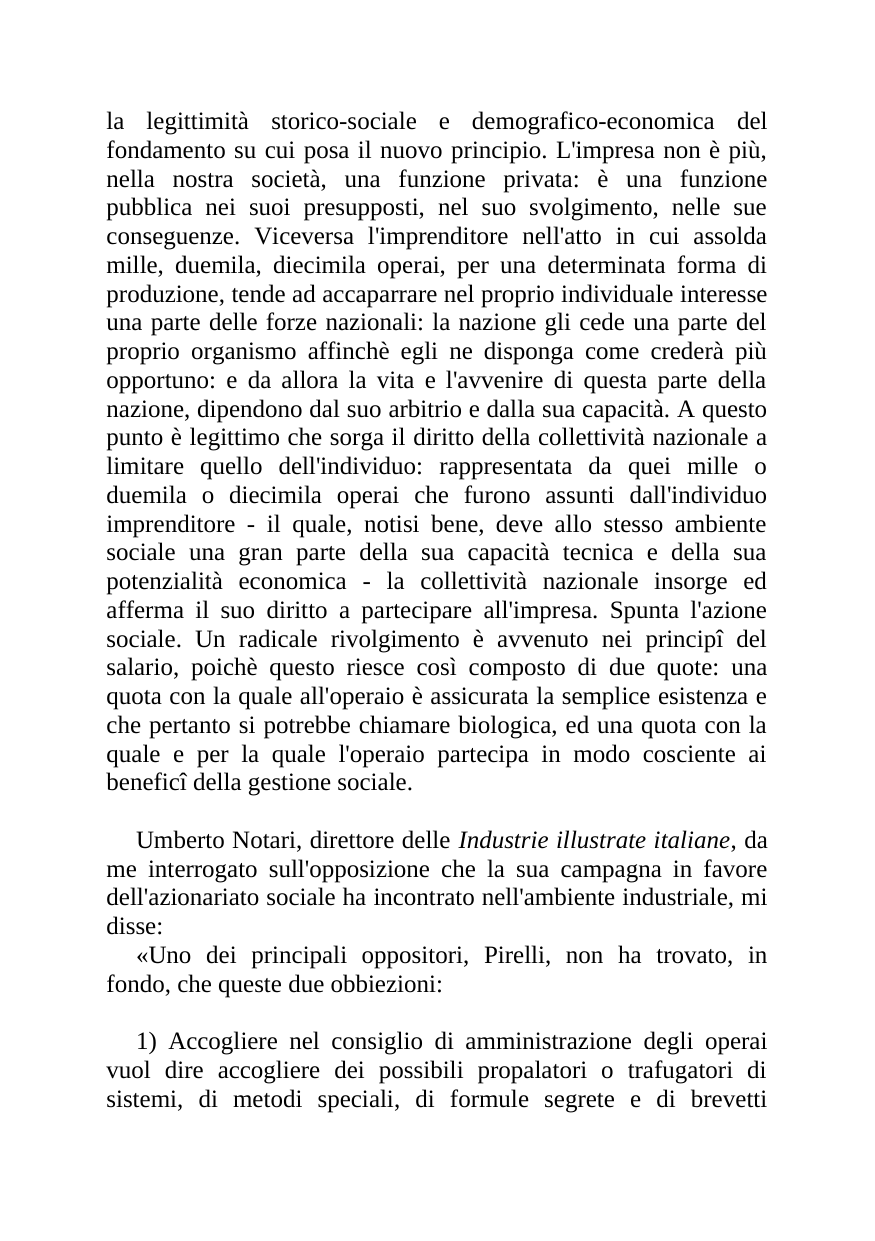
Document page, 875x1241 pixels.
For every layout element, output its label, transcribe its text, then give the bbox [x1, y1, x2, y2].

text «Uno dei principali oppositori, Pirelli, non ha trovato, in fondo, che queste due obbiezioni: [106, 940, 768, 997]
text 1) Accogliere nel consiglio di amministrazione degli operai vuol dire accogliere dei possibili propalatori o trafugatori di sistemi, di metodi speciali, di formule segrete e di brevetti [106, 1026, 768, 1112]
text la legittimità storico-sociale e demografico-economica del fondamento su cui posa il nuovo principio. L'impresa non è più, nella nostra società, una funzione privata: è una funzione pubblica nei suoi presupposti, nel suo svolgimento, nelle sue conseguenze. Viceversa l'imprenditore nell'atto in cui assolda mille, duemila, diecimila operai, per una determinata forma di produzione, tende ad accaparrare nel proprio individuale interesse una parte delle forze nazionali: la nazione gli cede una parte del proprio organismo affinchè egli ne disponga come crederà più opportuno: e da allora la vita e l'avvenire di questa parte della nazione, dipendono dal suo arbitrio e dalla sua capacità. A questo punto è legittimo che sorga il diritto della collettività nazionale a limitare quello dell'individuo: rappresentata da quei mille o duemila o diecimila operai che furono assunti dall'individuo imprenditore - il quale, notisi bene, deve allo stesso ambiente sociale una gran parte della sua capacità tecnica e della sua potenzialità economica - la collettività nazionale insorge ed afferma il suo diritto a partecipare all'impresa. Spunta l'azione sociale. Un radicale rivolgimento è avvenuto nei principî del salario, poichè questo riesce così composto di due quote: una quota con la quale all'operaio è assicurata la semplice esistenza e che pertanto si potrebbe chiamare biologica, ed una quota con la quale e per la quale l'operaio partecipa in modo cosciente ai beneficî della gestione sociale. [106, 106, 768, 796]
text Umberto Notari, direttore delle Industrie illustrate italiane, da me interrogato sull'opposizione che la sua campagna in favore dell'azionariato sociale ha incontrato nell'ambiente industriale, mi disse: [106, 825, 768, 940]
